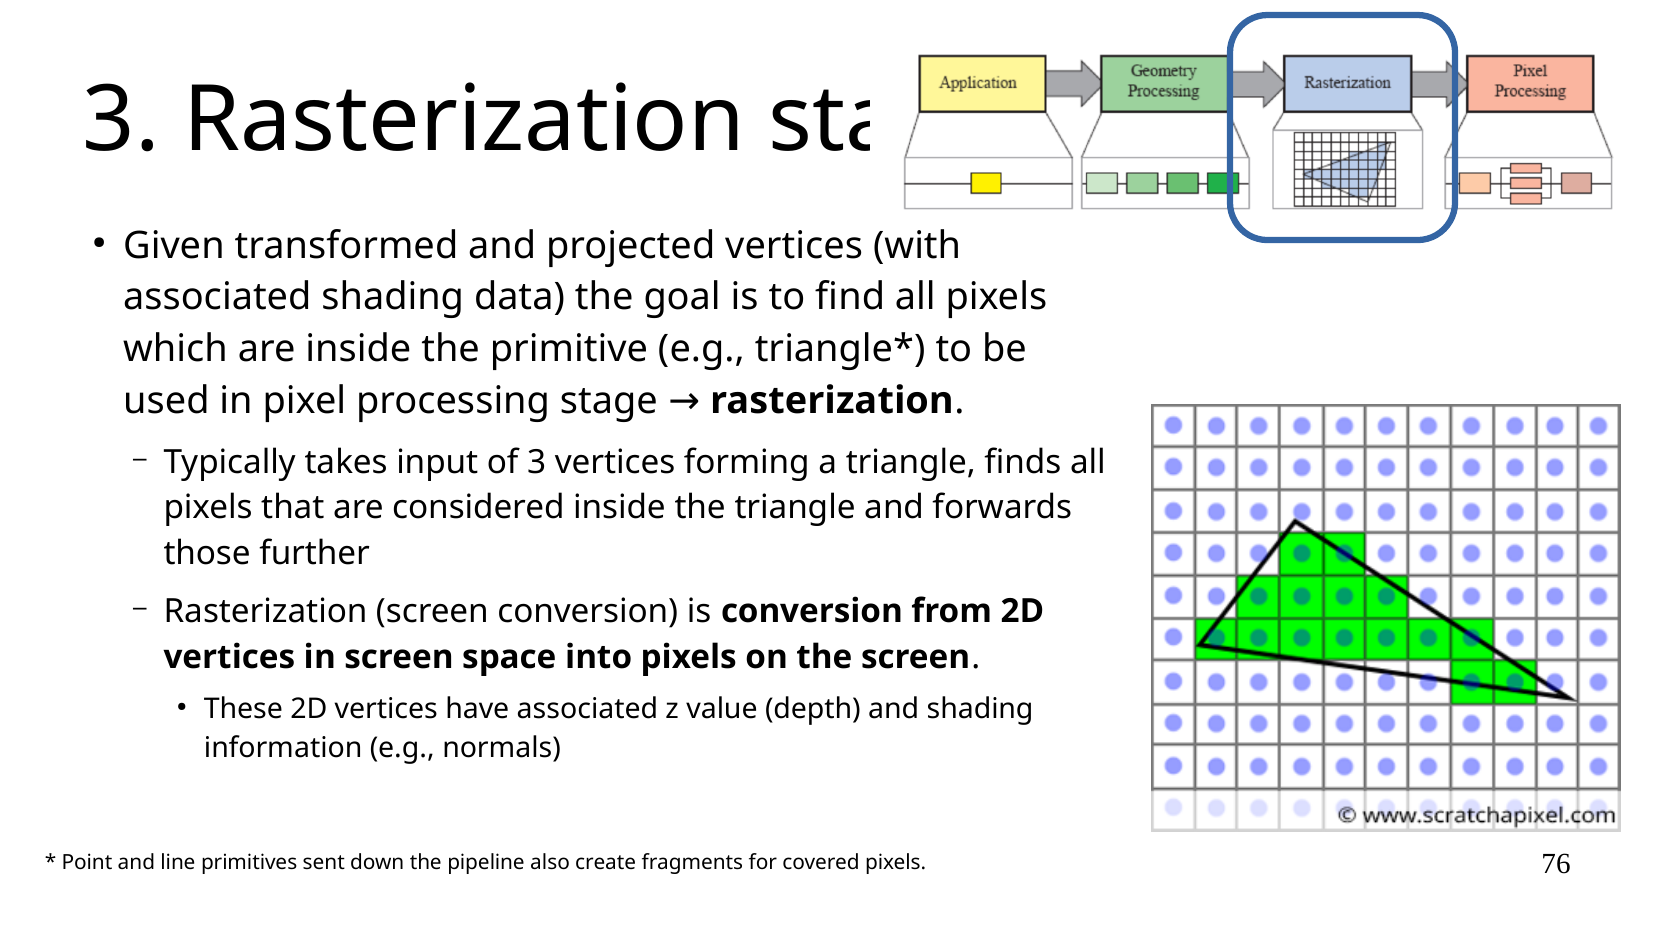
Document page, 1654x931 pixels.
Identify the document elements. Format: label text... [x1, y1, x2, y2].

list Given transformed and projected vertices (with associated shading data) the goal is to find all pixels which are inside the primitive (e.g., triangle*) to be used in pixel processing stage → rasterization. Typically takes input of 3 vertices forming a triangle, finds all pixels that are considered inside the triangle and forwards those further Rasterization (screen conversion) is conversion from 2D vertices in screen space into pixels on the screen. These 2D vertices have associated z value (depth) and shading information (e.g., normals) [82, 217, 1111, 781]
picture [870, 26, 1240, 226]
picture [1151, 404, 1621, 832]
title 3. Rasterization stage [82, 37, 870, 193]
picture [1445, 26, 1654, 226]
text_box [1230, 15, 1456, 241]
text_box * Point and line primitives sent down the pipeline also create fragments for covered pixels. [30, 840, 1636, 907]
